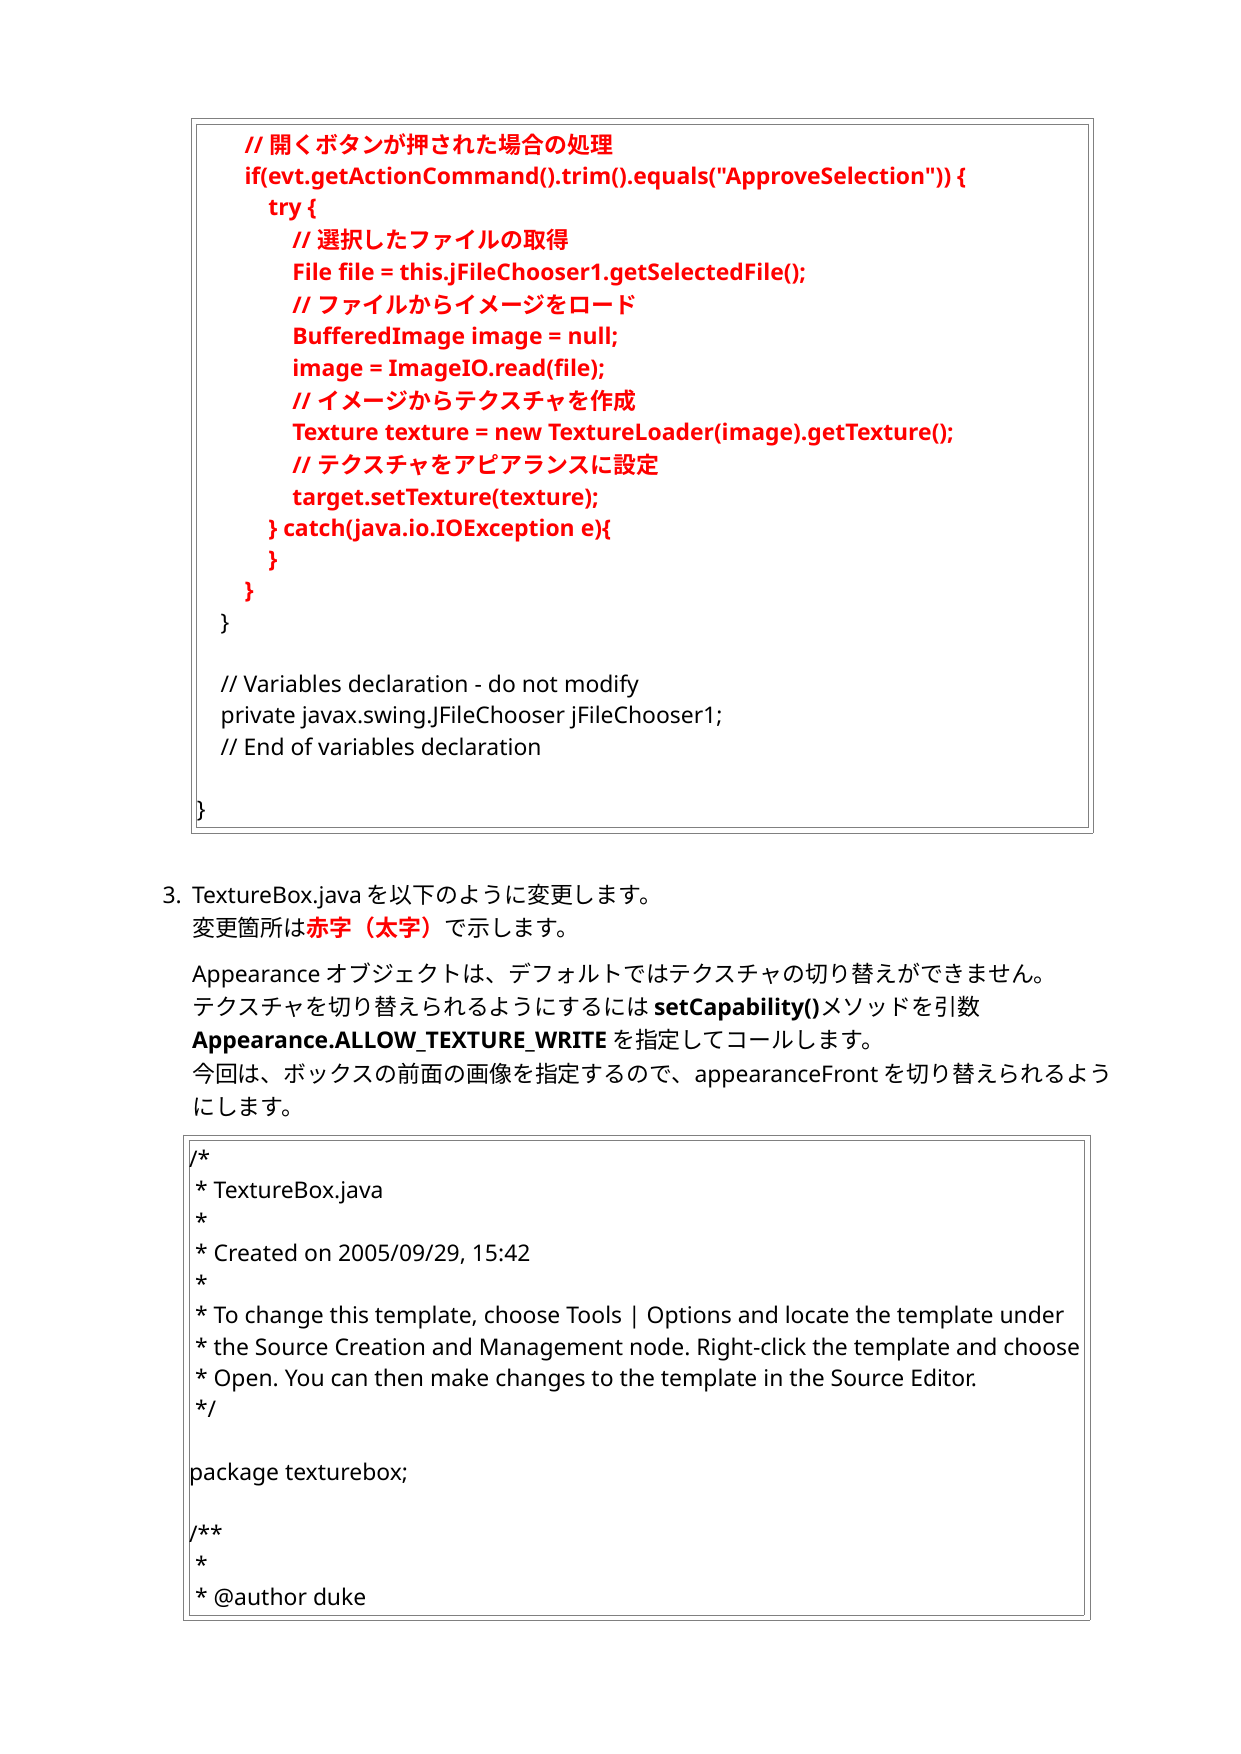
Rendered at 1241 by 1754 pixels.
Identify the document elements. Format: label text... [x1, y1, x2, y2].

list TextureBox.javaを以下のように変更します。 変更箇所は赤字（太字）で示します。 [162, 876, 1122, 943]
table_header /* * TextureBox.java * * Created on 2005/09/29, 15:42 * * To change this template, choose Tools | Options and locate the template under * the Source Creation and Management node. Right-click the template and choose * Open. You can then make changes to the template in the Source Editor. */ package texturebox; /** * * @author duke [186, 1136, 1087, 1614]
table_header // 開くボタンが押された場合の処理 if(evt.getActionCommand().trim().equals("ApproveSelection")) { try { // 選択したファイルの取得 File file = this.jFileChooser1.getSelectedFile(); // ファイルからイメージをロード BufferedImage image = null; image = ImageIO.read(file); // イメージからテクスチャを作成 Texture texture = new TextureLoader(image).getTexture(); // テクスチャをアピアランスに設定 target.setTexture(texture); } catch(java.io.IOException e){ } } } // Variables declaration - do not modify private javax.swing.JFileChooser jFileChooser1; // End of variables declaration } [194, 119, 1091, 827]
list Appearanceオブジェクトは、デフォルトではテクスチャの切り替えができません。 テクスチャを切り替えられるようにするにはsetCapability()メソッドを引数Appearance.ALLOW_TEXTURE_WRITEを指定してコールします。 今回は、ボックスの前面の画像を指定するので、appearanceFrontを切り替えられるようにします。 [162, 956, 1122, 1122]
